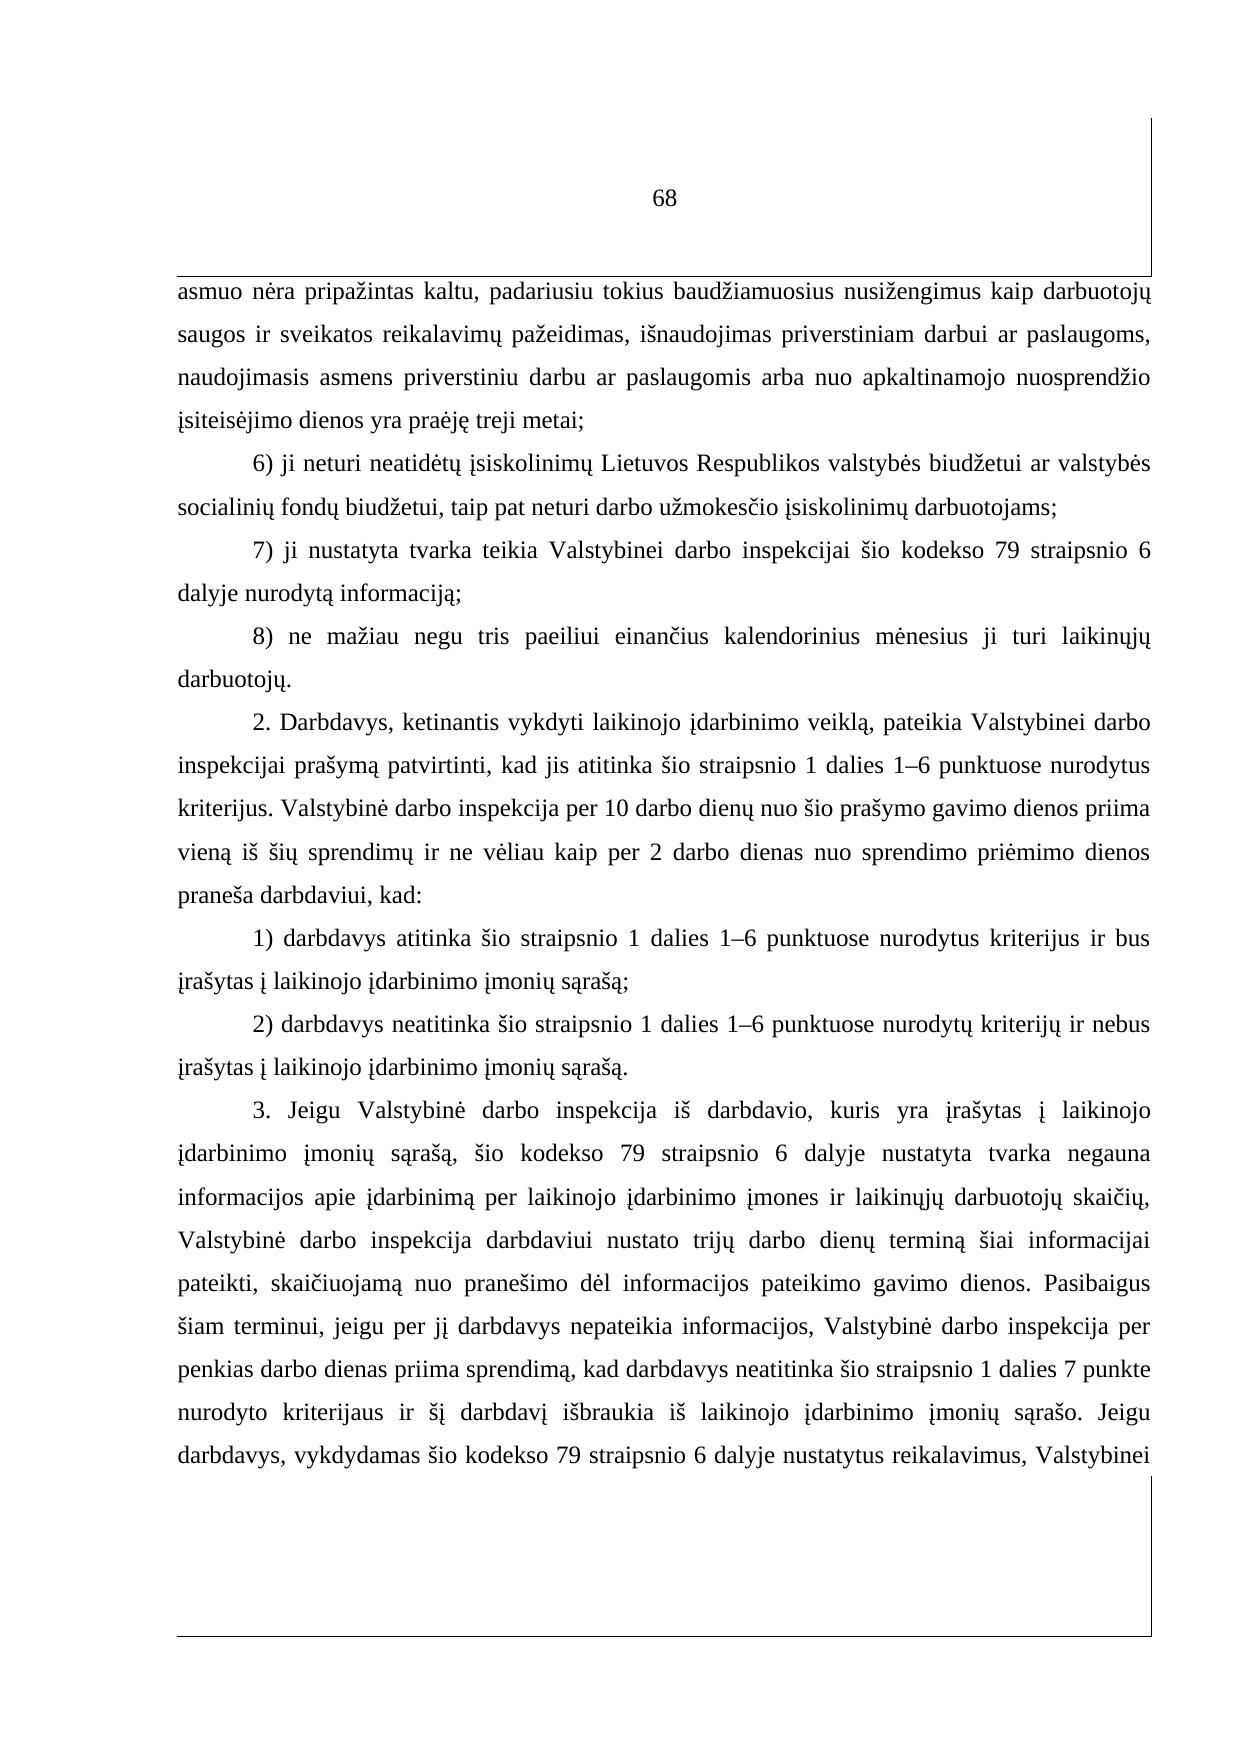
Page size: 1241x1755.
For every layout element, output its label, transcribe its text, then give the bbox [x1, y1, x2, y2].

text 2) darbdavys neatitinka šio straipsnio 1 dalies 1–6 punktuose nurodytų kriterijų ir nebus įrašytas į laikinojo įdarbinimo įmonių sąrašą. [177, 1009, 1152, 1081]
text 3. Jeigu Valstybinė darbo inspekcija iš darbdavio, kuris yra įrašytas į laikinojo įdarbinimo įmonių sąrašą, šio kodekso 79 straipsnio 6 dalyje nustatyta tvarka negauna informacijos apie įdarbinimą per laikinojo įdarbinimo įmones ir laikinųjų darbuotojų skaičių, Valstybinė darbo inspekcija darbdaviui nustato trijų darbo dienų terminą šiai informacijai pateikti, skaičiuojamą nuo pranešimo dėl informacijos pateikimo gavimo dienos. Pasibaigus šiam terminui, jeigu per jį darbdavys nepateikia informacijos, Valstybinė darbo inspekcija per penkias darbo dienas priima sprendimą, kad darbdavys neatitinka šio straipsnio 1 dalies 7 punkte nurodyto kriterijaus ir šį darbdavį išbraukia iš laikinojo įdarbinimo įmonių sąrašo. Jeigu darbdavys, vykdydamas šio kodekso 79 straipsnio 6 dalyje nustatytus reikalavimus, Valstybinei [177, 1095, 1152, 1469]
text 7) ji nustatyta tvarka teikia Valstybinei darbo inspekcijai šio kodekso 79 straipsnio 6 dalyje nurodytą informaciją; [177, 535, 1152, 607]
text 6) ji neturi neatidėtų įsiskolinimų Lietuvos Respublikos valstybės biudžetui ar valstybės socialinių fondų biudžetui, taip pat neturi darbo užmokesčio įsiskolinimų darbuotojams; [177, 448, 1152, 520]
text 1) darbdavys atitinka šio straipsnio 1 dalies 1–6 punktuose nurodytus kriterijus ir bus įrašytas į laikinojo įdarbinimo įmonių sąrašą; [177, 923, 1152, 995]
text 2. Darbdavys, ketinantis vykdyti laikinojo įdarbinimo veiklą, pateikia Valstybinei darbo inspekcijai prašymą patvirtinti, kad jis atitinka šio straipsnio 1 dalies 1–6 punktuose nurodytus kriterijus. Valstybinė darbo inspekcija per 10 darbo dienų nuo šio prašymo gavimo dienos priima vieną iš šių sprendimų ir ne vėliau kaip per 2 darbo dienas nuo sprendimo priėmimo dienos praneša darbdaviui, kad: [177, 707, 1152, 908]
text asmuo nėra pripažintas kaltu, padariusiu tokius baudžiamuosius nusižengimus kaip darbuotojų saugos ir sveikatos reikalavimų pažeidimas, išnaudojimas priverstiniam darbui ar paslaugoms, naudojimasis asmens priverstiniu darbu ar paslaugomis arba nuo apkaltinamojo nuosprendžio įsiteisėjimo dienos yra praėję treji metai; [177, 276, 1152, 434]
text 8) ne mažiau negu tris paeiliui einančius kalendorinius mėnesius ji turi laikinųjų darbuotojų. [177, 621, 1152, 693]
